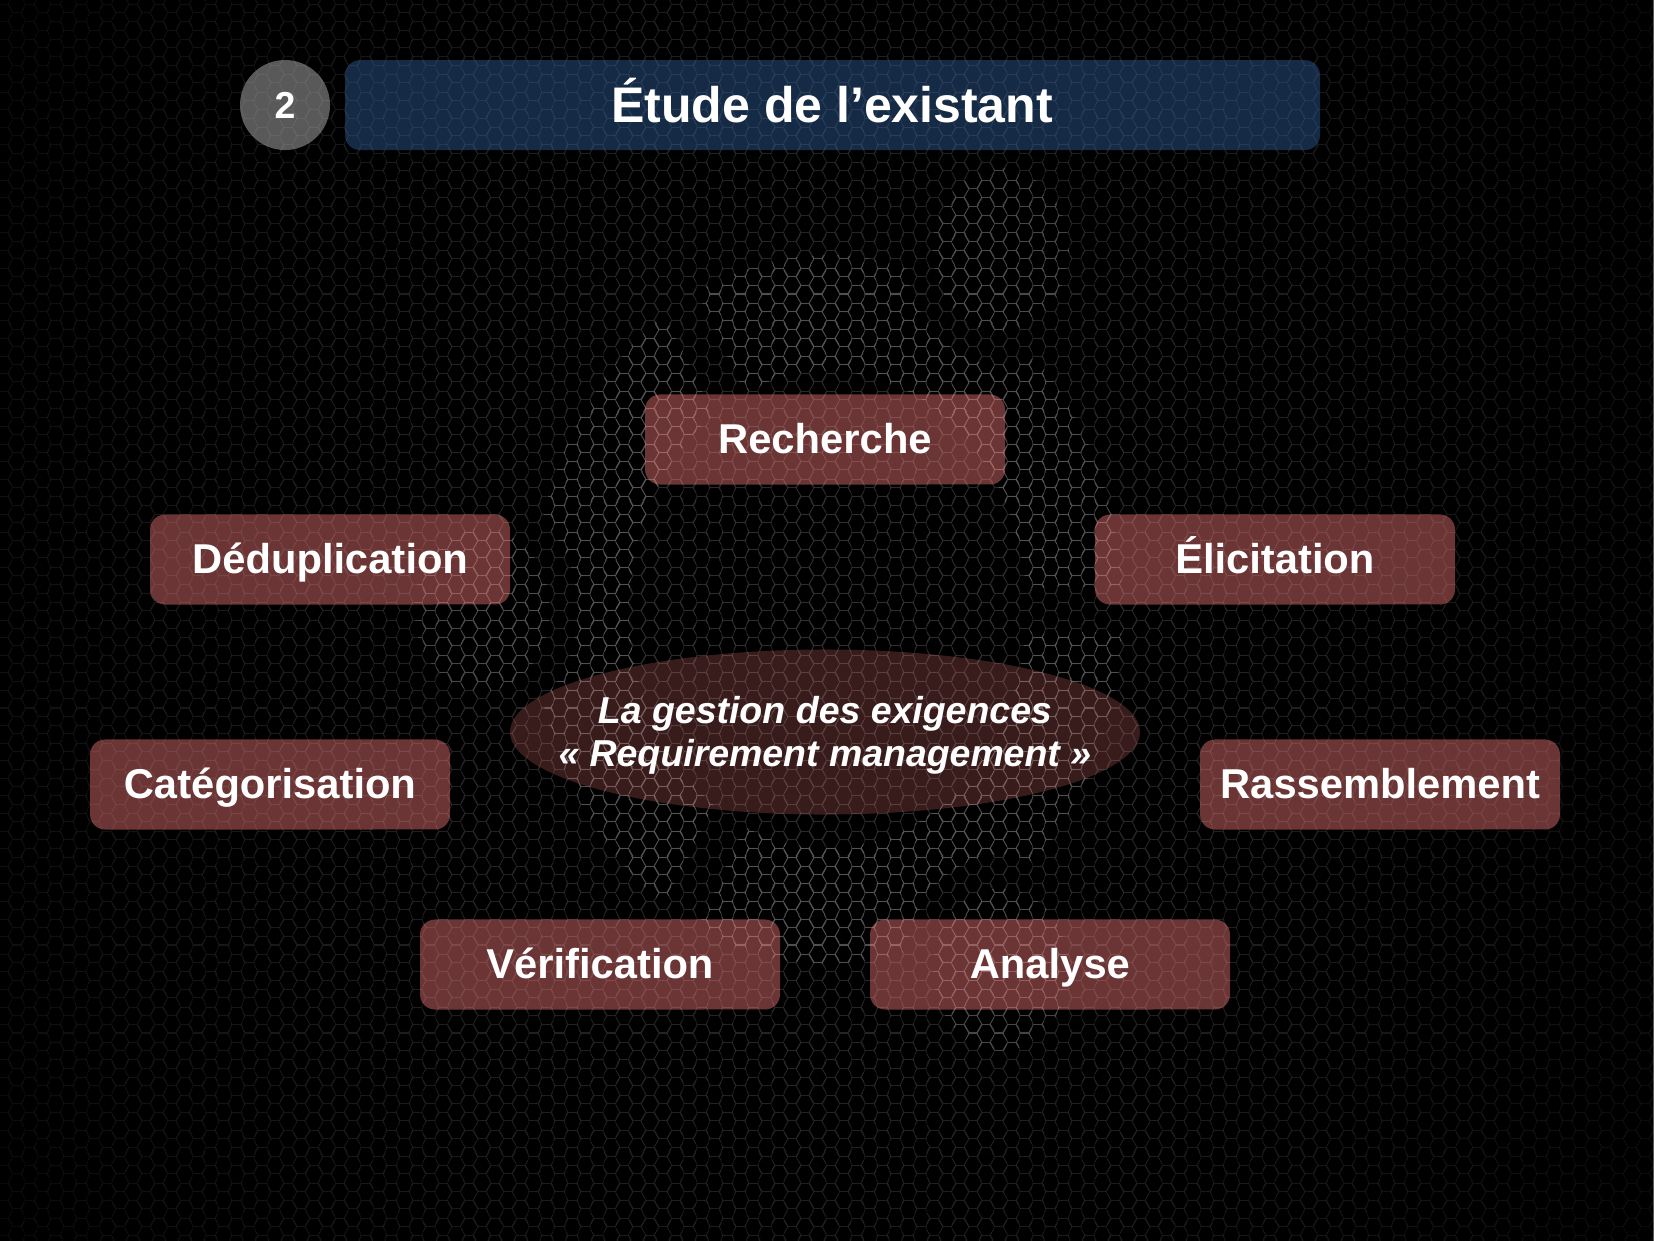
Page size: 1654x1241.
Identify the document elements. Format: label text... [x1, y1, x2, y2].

text_box Catégorisation [90, 739, 451, 830]
picture [0, 0, 1654, 1241]
text_box La gestion des exigences « Requirement management » [510, 649, 1141, 815]
text_box Recherche [645, 394, 1006, 485]
text_box Analyse [870, 919, 1231, 1010]
text_box 2 [240, 60, 331, 151]
text_box Élicitation [1095, 514, 1456, 605]
text_box Rassemblement [1200, 739, 1561, 830]
text_box Étude de l’existant [345, 60, 1321, 151]
text_box Déduplication [150, 514, 511, 605]
text_box Vérification [420, 919, 781, 1010]
